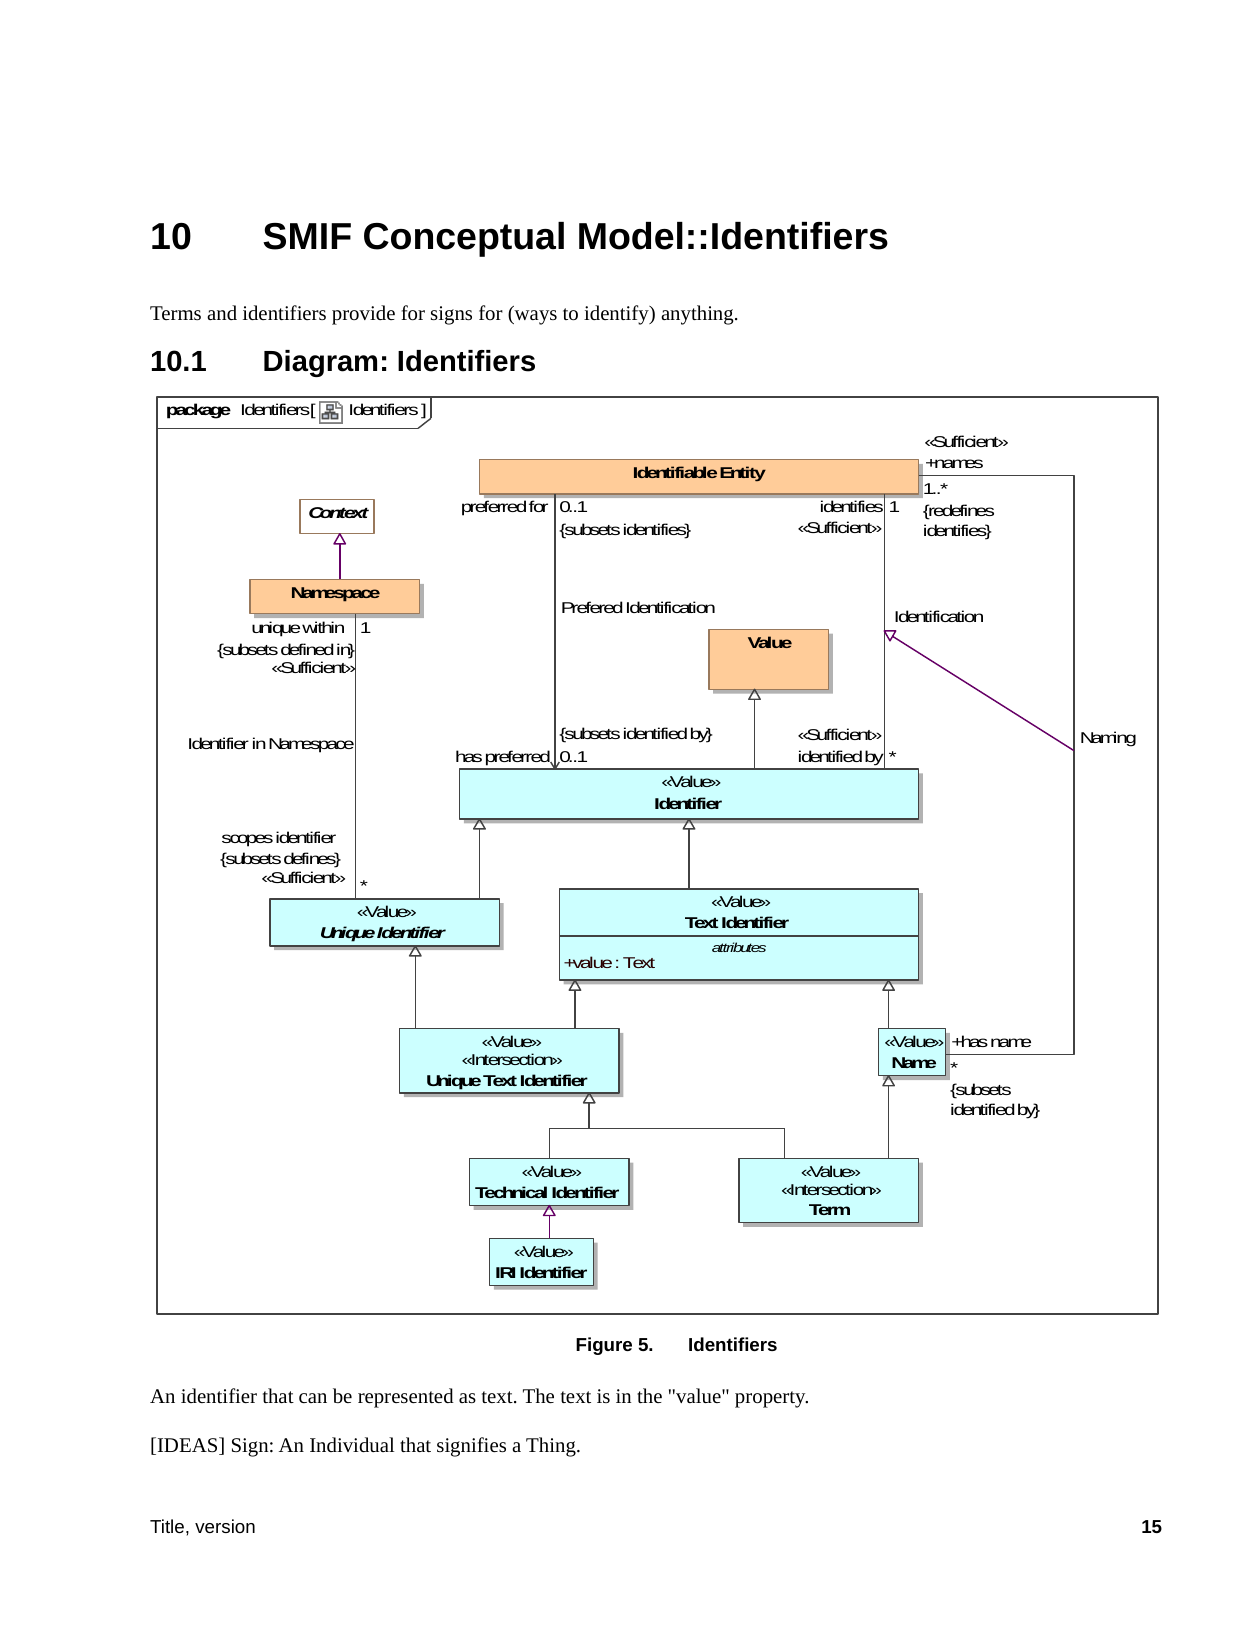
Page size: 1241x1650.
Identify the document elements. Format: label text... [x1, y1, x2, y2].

text An identifier that can be represented as text. The text is in the "value" property. [IDEAS] Sign: An Individual that signifies a Thing. [150, 1384, 1165, 1457]
subtitle SMIF Conceptual Model::Identifiers [150, 214, 1165, 257]
list Identifiers [187, 1334, 1165, 1355]
text Terms and identifiers provide for signs for (ways to identify) anything. [150, 301, 1165, 325]
subtitle Diagram: Identifiers [150, 344, 1165, 378]
